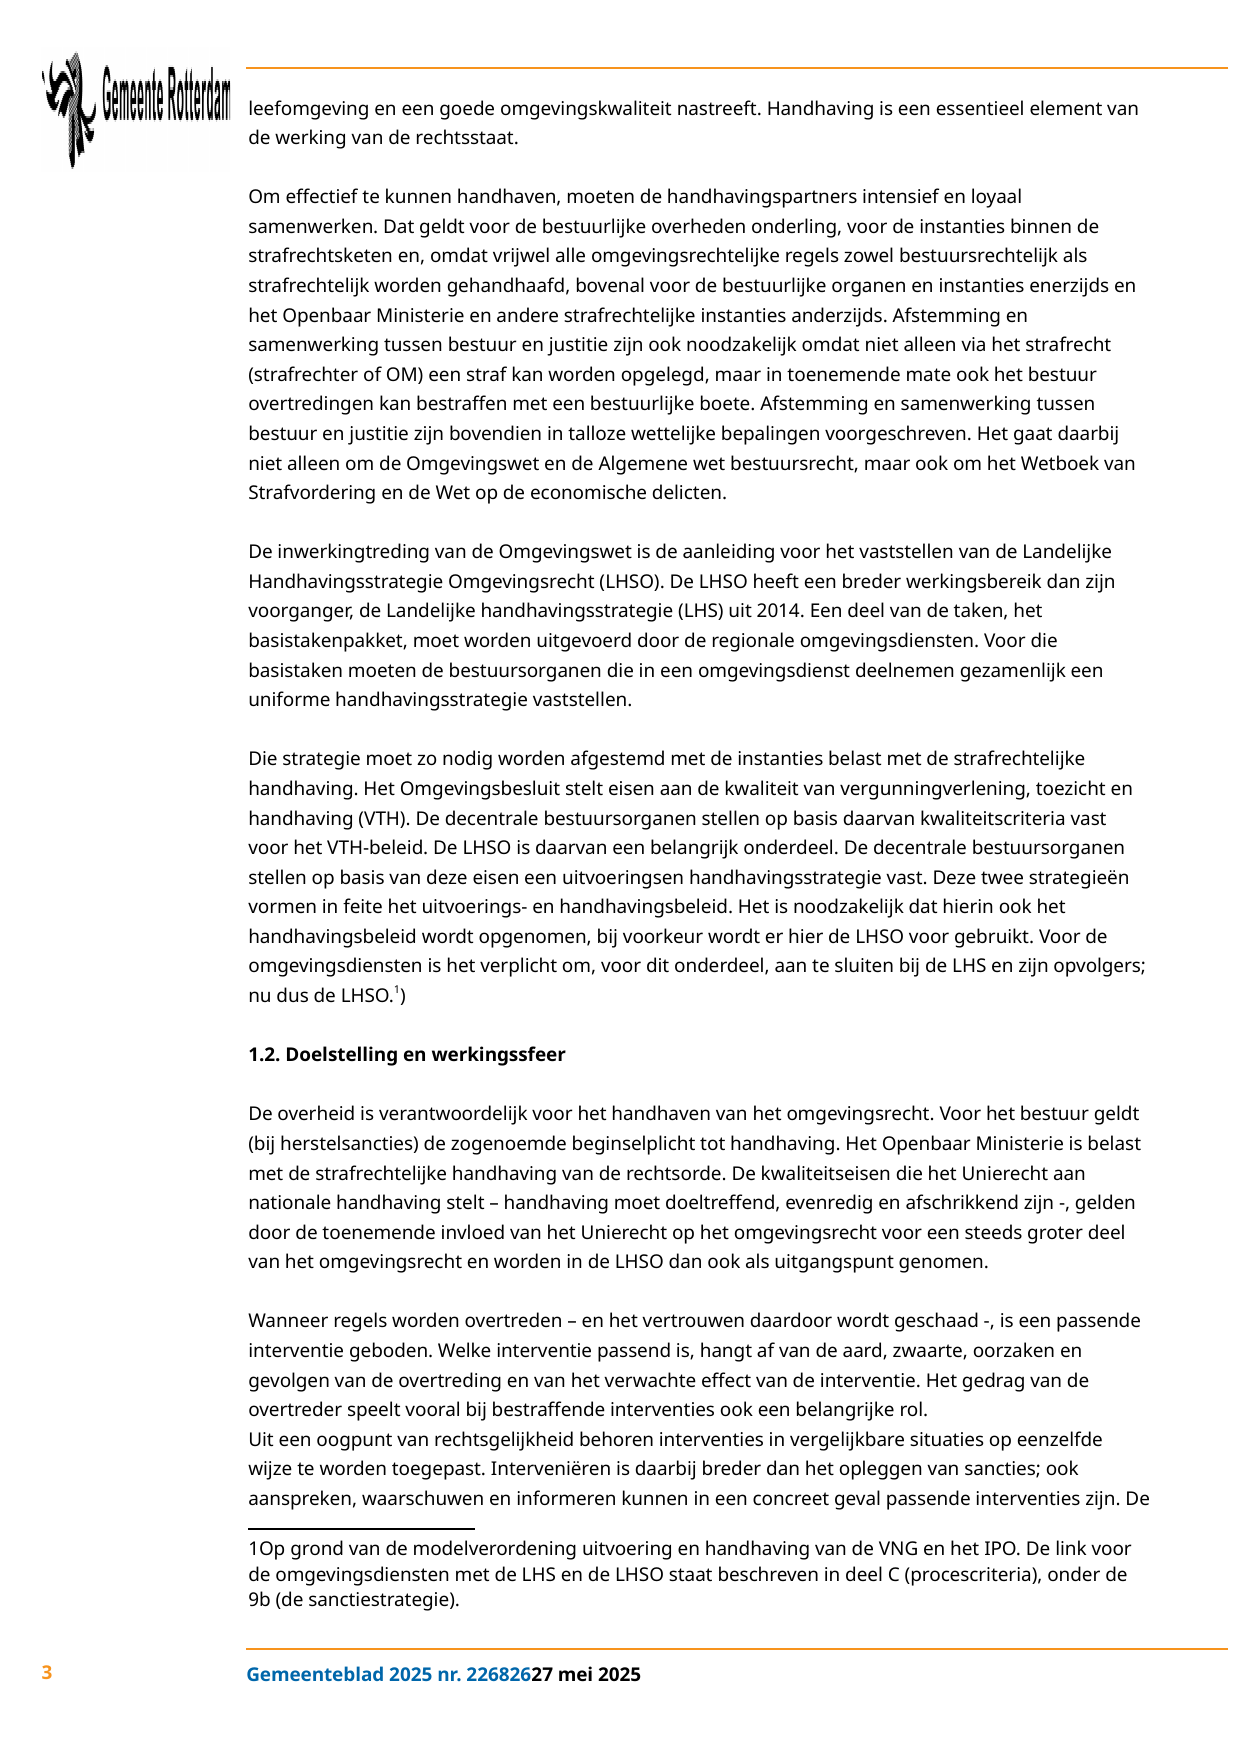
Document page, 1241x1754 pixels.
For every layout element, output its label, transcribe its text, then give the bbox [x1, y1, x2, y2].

text Die strategie moet zo nodig worden afgestemd met de instanties belast met de strafrechtelijke handhaving. Het Omgevingsbesluit stelt eisen aan de kwaliteit van vergunningverlening, toezicht en handhaving (VTH). De decentrale bestuursorganen stellen op basis daarvan kwaliteitscriteria vast voor het VTH-beleid. De LHSO is daarvan een belangrijk onderdeel. De decentrale bestuursorganen stellen op basis van deze eisen een uitvoeringsen handhavingsstrategie vast. Deze twee strategieën vormen in feite het uitvoerings- en handhavingsbeleid. Het is noodzakelijk dat hierin ook het handhavingsbeleid wordt opgenomen, bij voorkeur wordt er hier de LHSO voor gebruikt. Voor de omgevingsdiensten is het verplicht om, voor dit onderdeel, aan te sluiten bij de LHS en zijn opvolgers; nu dus de LHSO.) [248, 746, 1152, 1008]
text 1.2. Doelstelling en werkingssfeer [248, 1041, 1152, 1067]
text leefomgeving en een goede omgevingskwaliteit nastreeft. Handhaving is een essentieel element van de werking van de rechtsstaat. [248, 95, 1152, 150]
text Uit een oogpunt van rechtsgelijkheid behoren interventies in vergelijkbare situaties op eenzelfde wijze te worden toegepast. Interveniëren is daarbij breder dan het opleggen van sancties; ook aanspreken, waarschuwen en informeren kunnen in een concreet geval passende interventies zijn. De [248, 1426, 1152, 1511]
text Om effectief te kunnen handhaven, moeten de handhavingspartners intensief en loyaal samenwerken. Dat geldt voor de bestuurlijke overheden onderling, voor de instanties binnen de strafrechtsketen en, omdat vrijwel alle omgevingsrechtelijke regels zowel bestuursrechtelijk als strafrechtelijk worden gehandhaafd, bovenal voor de bestuurlijke organen en instanties enerzijds en het Openbaar Ministerie en andere strafrechtelijke instanties anderzijds. Afstemming en samenwerking tussen bestuur en justitie zijn ook noodzakelijk omdat niet alleen via het strafrecht (strafrechter of OM) een straf kan worden opgelegd, maar in toenemende mate ook het bestuur overtredingen kan bestraffen met een bestuurlijke boete. Afstemming en samenwerking tussen bestuur en justitie zijn bovendien in talloze wettelijke bepalingen voorgeschreven. Het gaat daarbij niet alleen om de Omgevingswet en de Algemene wet bestuursrecht, maar ook om het Wetboek van Strafvordering en de Wet op de economische delicten. [248, 183, 1152, 505]
text Op grond van de modelverordening uitvoering en handhaving van de VNG en het IPO. De link voor de omgevingsdiensten met de LHS en de LHSO staat beschreven in deel C (procescriteria), onder de 9b (de sanctiestrategie). [248, 1535, 1152, 1612]
picture [41, 47, 231, 172]
text De overheid is verantwoordelijk voor het handhaven van het omgevingsrecht. Voor het bestuur geldt (bij herstelsancties) de zogenoemde beginselplicht tot handhaving. Het Openbaar Ministerie is belast met de strafrechtelijke handhaving van de rechtsorde. De kwaliteitseisen die het Unierecht aan nationale handhaving stelt – handhaving moet doeltreffend, evenredig en afschrikkend zijn -, gelden door de toenemende invloed van het Unierecht op het omgevingsrecht voor een steeds groter deel van het omgevingsrecht en worden in de LHSO dan ook als uitgangspunt genomen. [248, 1101, 1152, 1274]
text De inwerkingtreding van de Omgevingswet is de aanleiding voor het vaststellen van de Landelijke Handhavingsstrategie Omgevingsrecht (LHSO). De LHSO heeft een breder werkingsbereik dan zijn voorganger, de Landelijke handhavingsstrategie (LHS) uit 2014. Een deel van de taken, het basistakenpakket, moet worden uitgevoerd door de regionale omgevingsdiensten. Voor die basistaken moeten de bestuursorganen die in een omgevingsdienst deelnemen gezamenlijk een uniforme handhavingsstrategie vaststellen. [248, 538, 1152, 712]
text Wanneer regels worden overtreden – en het vertrouwen daardoor wordt geschaad -, is een passende interventie geboden. Welke interventie passend is, hangt af van de aard, zwaarte, oorzaken en gevolgen van de overtreding en van het verwachte effect van de interventie. Het gedrag van de overtreder speelt vooral bij bestraffende interventies ook een belangrijke rol. [248, 1308, 1152, 1422]
